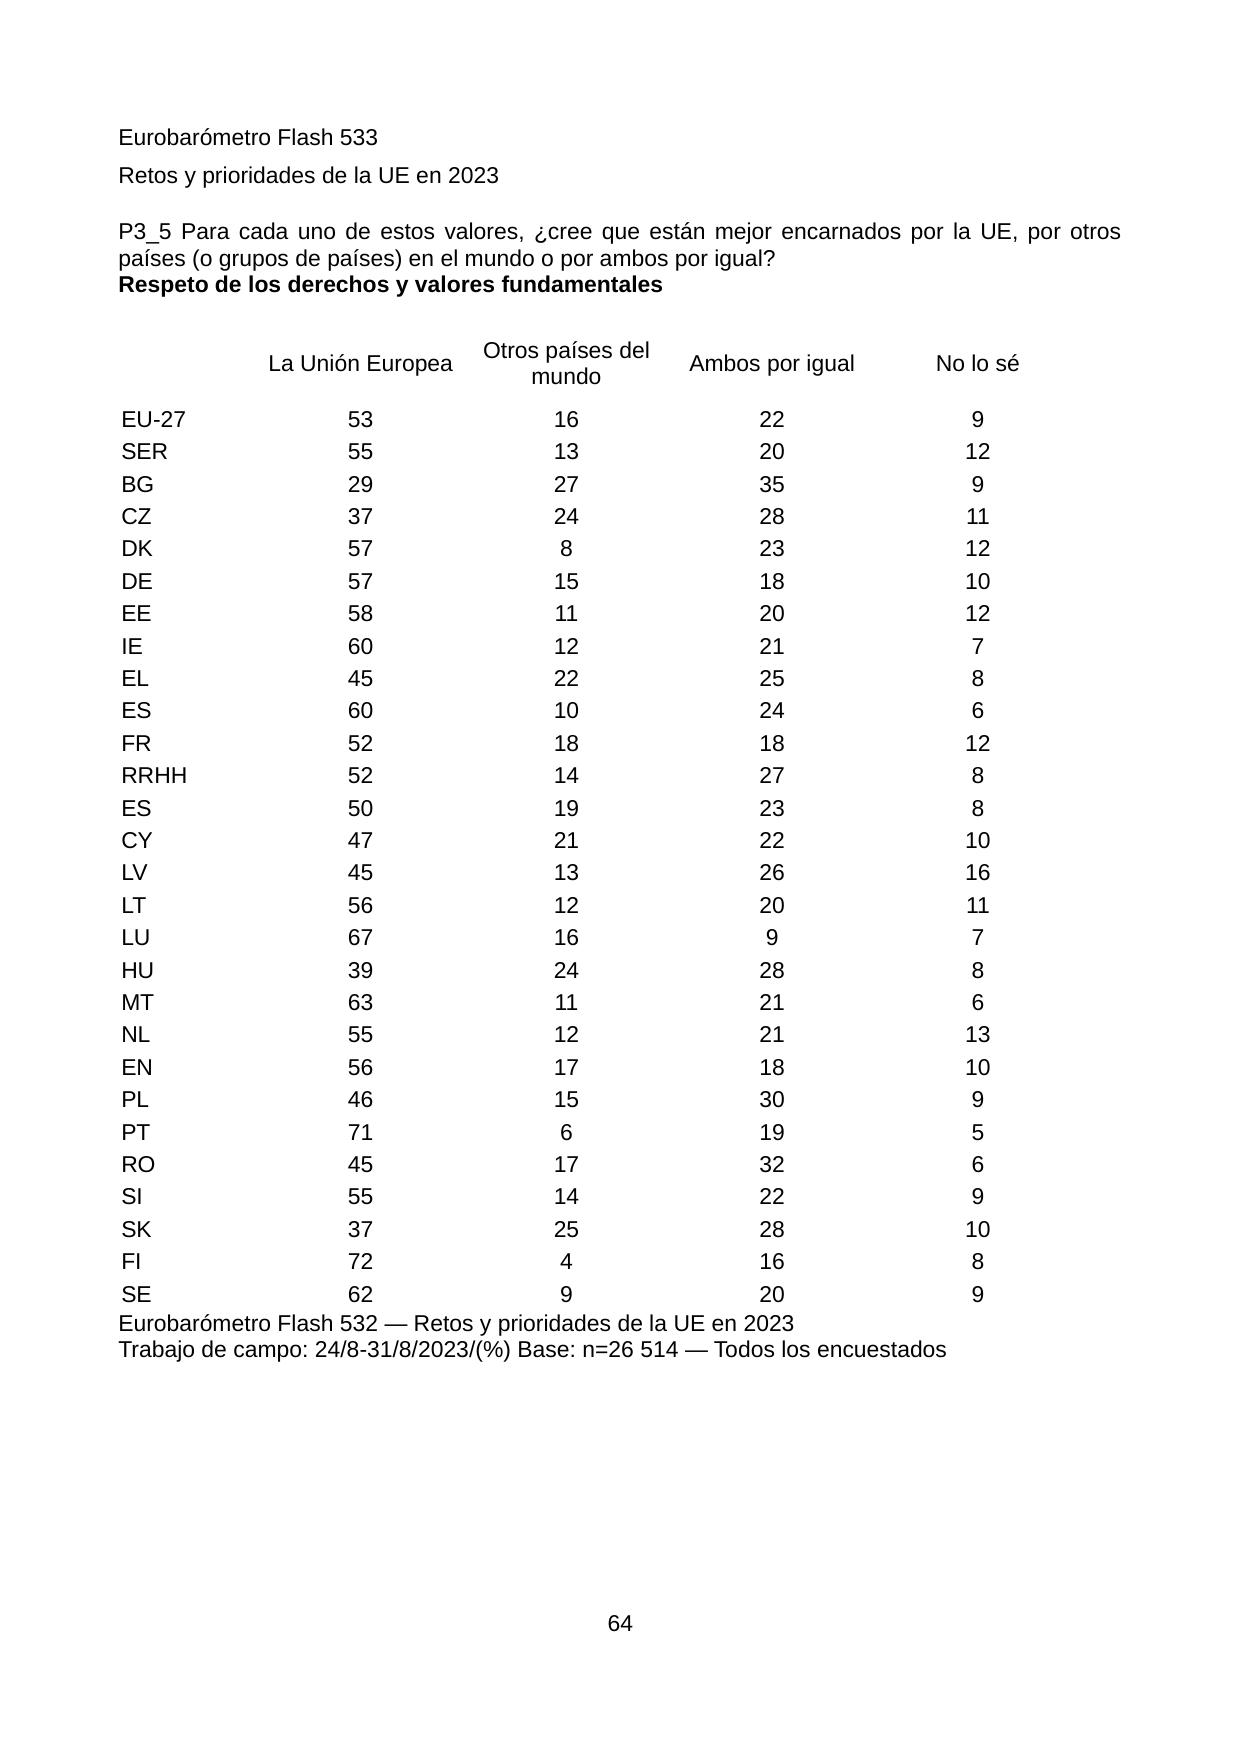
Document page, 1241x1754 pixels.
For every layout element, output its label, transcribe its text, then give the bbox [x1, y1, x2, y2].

table_cell 32 [669, 1148, 875, 1180]
table_cell 67 [258, 921, 463, 953]
table_cell 16 [875, 856, 1081, 889]
table_cell 4 [463, 1245, 669, 1277]
table_cell 27 [669, 759, 875, 792]
table_cell BG [118, 468, 258, 500]
table_cell 8 [875, 662, 1081, 694]
table_header La Unión Europea [258, 324, 463, 403]
table_cell 16 [669, 1245, 875, 1277]
table_cell 9 [463, 1278, 669, 1310]
table_cell 46 [258, 1083, 463, 1116]
table_cell 18 [669, 727, 875, 759]
table_header [118, 324, 258, 403]
table_cell SK [118, 1213, 258, 1245]
table_cell 13 [463, 856, 669, 889]
table_cell 39 [258, 954, 463, 986]
table_cell 18 [669, 1051, 875, 1083]
table_cell IE [118, 630, 258, 662]
table_cell 9 [875, 468, 1081, 500]
table_cell 60 [258, 694, 463, 727]
table_cell 72 [258, 1245, 463, 1277]
table_cell 20 [669, 1278, 875, 1310]
table_cell ES [118, 792, 258, 824]
table_cell 13 [875, 1018, 1081, 1051]
table_cell 7 [875, 921, 1081, 953]
table_cell 22 [669, 403, 875, 435]
table_cell 20 [669, 597, 875, 629]
table_cell 10 [463, 694, 669, 727]
table_cell EL [118, 662, 258, 694]
table_cell 50 [258, 792, 463, 824]
table_cell 71 [258, 1116, 463, 1148]
table_header Ambos por igual [669, 324, 875, 403]
text Eurobarómetro Flash 532 — Retos y prioridades de la UE en 2023 [118, 1310, 1122, 1336]
table_cell 23 [669, 533, 875, 565]
table_cell 11 [463, 986, 669, 1018]
table_cell 12 [463, 1018, 669, 1051]
table_cell 29 [258, 468, 463, 500]
table_cell 22 [669, 824, 875, 856]
table_cell 8 [875, 954, 1081, 986]
table_cell 19 [463, 792, 669, 824]
table_cell 5 [875, 1116, 1081, 1148]
table_cell 14 [463, 759, 669, 792]
table_cell 28 [669, 954, 875, 986]
text P3_5 Para cada uno de estos valores, ¿cree que están mejor encarnados por la UE, por otros países (o grupos de países) en el mundo o por ambos por igual? [118, 218, 1122, 271]
table_cell MT [118, 986, 258, 1018]
table_cell 10 [875, 1213, 1081, 1245]
table_cell 45 [258, 1148, 463, 1180]
table_cell 35 [669, 468, 875, 500]
table_header No lo sé [875, 324, 1081, 403]
table_cell 45 [258, 856, 463, 889]
table_cell 6 [875, 1148, 1081, 1180]
table_cell 20 [669, 435, 875, 468]
table_cell 14 [463, 1180, 669, 1213]
table_cell PL [118, 1083, 258, 1116]
table_cell 37 [258, 500, 463, 532]
table_cell 24 [669, 694, 875, 727]
table_cell 9 [875, 403, 1081, 435]
table_cell 27 [463, 468, 669, 500]
table_cell 11 [463, 597, 669, 629]
table_cell 20 [669, 889, 875, 921]
table_cell 55 [258, 1180, 463, 1213]
table_cell SI [118, 1180, 258, 1213]
table_cell 9 [875, 1278, 1081, 1310]
table_cell 6 [463, 1116, 669, 1148]
table_cell 17 [463, 1148, 669, 1180]
table_cell EU-27 [118, 403, 258, 435]
table_cell 62 [258, 1278, 463, 1310]
table_cell 9 [669, 921, 875, 953]
table_cell 15 [463, 565, 669, 597]
table_cell 10 [875, 824, 1081, 856]
table_cell 24 [463, 954, 669, 986]
table_cell 8 [463, 533, 669, 565]
table_cell 8 [875, 759, 1081, 792]
table_cell 52 [258, 727, 463, 759]
table_cell 15 [463, 1083, 669, 1116]
table_cell HU [118, 954, 258, 986]
table_cell 16 [463, 403, 669, 435]
table_cell 58 [258, 597, 463, 629]
table_cell 6 [875, 694, 1081, 727]
table_cell DE [118, 565, 258, 597]
table_cell DK [118, 533, 258, 565]
table_cell 60 [258, 630, 463, 662]
table_cell LT [118, 889, 258, 921]
table_cell 53 [258, 403, 463, 435]
table_cell EE [118, 597, 258, 629]
table_cell 23 [669, 792, 875, 824]
table_cell 55 [258, 1018, 463, 1051]
table_cell RRHH [118, 759, 258, 792]
table_cell 24 [463, 500, 669, 532]
table_cell 6 [875, 986, 1081, 1018]
table_cell 12 [463, 889, 669, 921]
table_cell RO [118, 1148, 258, 1180]
table_cell 10 [875, 565, 1081, 597]
table_cell LU [118, 921, 258, 953]
table_cell 55 [258, 435, 463, 468]
table_cell 22 [669, 1180, 875, 1213]
table_cell 16 [463, 921, 669, 953]
table_cell 7 [875, 630, 1081, 662]
table_cell FI [118, 1245, 258, 1277]
table_cell 56 [258, 889, 463, 921]
table_cell 12 [875, 727, 1081, 759]
table_cell 12 [875, 597, 1081, 629]
table_cell 17 [463, 1051, 669, 1083]
table_cell 63 [258, 986, 463, 1018]
table_cell 30 [669, 1083, 875, 1116]
table_cell 25 [463, 1213, 669, 1245]
table_cell 21 [669, 1018, 875, 1051]
table_cell CZ [118, 500, 258, 532]
table_cell 28 [669, 500, 875, 532]
table_cell 25 [669, 662, 875, 694]
table_cell 18 [463, 727, 669, 759]
table_cell SER [118, 435, 258, 468]
table_cell 11 [875, 889, 1081, 921]
table_cell LV [118, 856, 258, 889]
table_cell 57 [258, 533, 463, 565]
table_cell 12 [463, 630, 669, 662]
table_cell NL [118, 1018, 258, 1051]
text Respeto de los derechos y valores fundamentales [118, 271, 1122, 297]
table_cell 21 [463, 824, 669, 856]
table_cell 10 [875, 1051, 1081, 1083]
table_cell 22 [463, 662, 669, 694]
table_header Otros países del mundo [463, 324, 669, 403]
table_cell 9 [875, 1180, 1081, 1213]
table_cell 13 [463, 435, 669, 468]
table_cell 19 [669, 1116, 875, 1148]
table_cell 18 [669, 565, 875, 597]
table_cell 28 [669, 1213, 875, 1245]
table_cell 52 [258, 759, 463, 792]
table_cell 12 [875, 533, 1081, 565]
text Trabajo de campo: 24/8-31/8/2023/(%) Base: n=26 514 — Todos los encuestados [118, 1336, 1122, 1363]
table_cell SE [118, 1278, 258, 1310]
table_cell 21 [669, 630, 875, 662]
table_cell 8 [875, 792, 1081, 824]
table_cell EN [118, 1051, 258, 1083]
table_cell CY [118, 824, 258, 856]
table_cell FR [118, 727, 258, 759]
table_cell 8 [875, 1245, 1081, 1277]
table_cell 21 [669, 986, 875, 1018]
table_cell 56 [258, 1051, 463, 1083]
table_cell 47 [258, 824, 463, 856]
table_cell 45 [258, 662, 463, 694]
table_cell 26 [669, 856, 875, 889]
table_cell 37 [258, 1213, 463, 1245]
table_cell 12 [875, 435, 1081, 468]
table_cell 9 [875, 1083, 1081, 1116]
table_cell PT [118, 1116, 258, 1148]
table_cell 11 [875, 500, 1081, 532]
table_cell ES [118, 694, 258, 727]
table_cell 57 [258, 565, 463, 597]
